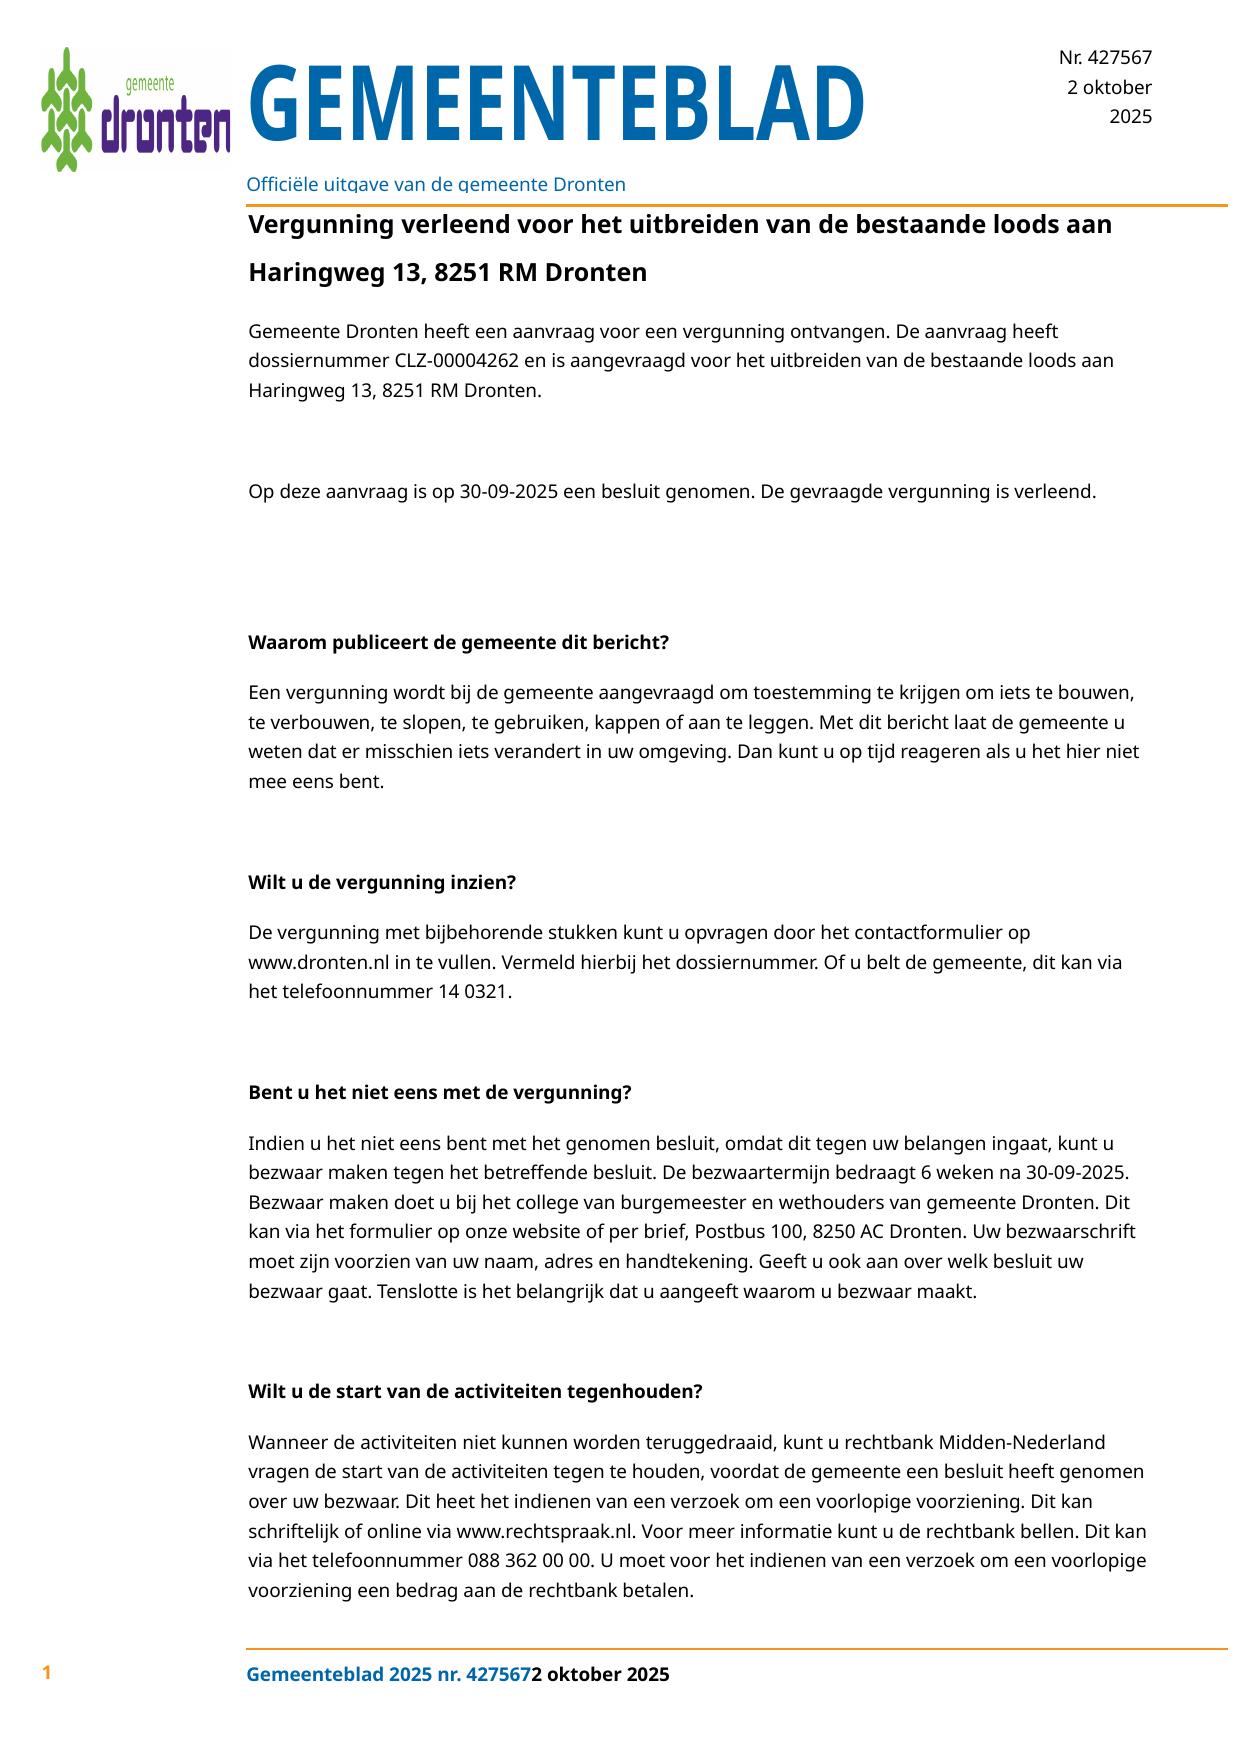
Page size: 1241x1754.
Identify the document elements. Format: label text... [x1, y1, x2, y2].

text Bent u het niet eens met de vergunning? [248, 1079, 1152, 1105]
text Vergunning verleend voor het uitbreiden van de bestaande loods aan Haringweg 13, 8251 RM Dronten [248, 207, 1152, 288]
text Wilt u de vergunning inzien? [248, 869, 1152, 895]
text Indien u het niet eens bent met het genomen besluit, omdat dit tegen uw belangen ingaat, kunt u bezwaar maken tegen het betreffende besluit. De bezwaartermijn bedraagt 6 weken na 30-09-2025. Bezwaar maken doet u bij het college van burgemeester en wethouders van gemeente Dronten. Dit kan via het formulier op onze website of per brief, Postbus 100, 8250 AC Dronten. Uw bezwaarschrift moet zijn voorzien van uw naam, adres en handtekening. Geeft u ook aan over welk besluit uw bezwaar gaat. Tenslotte is het belangrijk dat u aangeeft waarom u bezwaar maakt. [248, 1130, 1152, 1304]
text Een vergunning wordt bij de gemeente aangevraagd om toestemming te krijgen om iets te bouwen, te verbouwen, te slopen, te gebruiken, kappen of aan te leggen. Met dit bericht laat de gemeente u weten dat er misschien iets verandert in uw omgeving. Dan kunt u op tijd reageren als u het hier niet mee eens bent. [248, 679, 1152, 794]
text Wilt u de start van de activiteiten tegenhouden? [248, 1379, 1152, 1404]
text Gemeente Dronten heeft een aanvraag voor een vergunning ontvangen. De aanvraag heeft dossiernummer CLZ-00004262 en is aangevraagd voor het uitbreiden van de bestaande loods aan Haringweg 13, 8251 RM Dronten. [248, 318, 1152, 403]
text Wanneer de activiteiten niet kunnen worden teruggedraaid, kunt u rechtbank Midden-Nederland vragen de start van de activiteiten tegen te houden, voordat de gemeente een besluit heeft genomen over uw bezwaar. Dit heet het indienen van een verzoek om een voorlopige voorziening. Dit kan schriftelijk of online via www.rechtspraak.nl. Voor meer informatie kunt u de rechtbank bellen. Dit kan via het telefoonnummer 088 362 00 00. U moet voor het indienen van een verzoek om een voorlopige voorziening een bedrag aan de rechtbank betalen. [248, 1429, 1152, 1603]
text Waarom publiceert de gemeente dit bericht? [248, 629, 1152, 655]
text De vergunning met bijbehorende stukken kunt u opvragen door het contactformulier op www.dronten.nl in te vullen. Vermeld hierbij het dossiernummer. Of u belt de gemeente, dit kan via het telefoonnummer 14 0321. [248, 919, 1152, 1004]
picture [41, 47, 231, 172]
text Op deze aanvraag is op 30-09-2025 een besluit genomen. De gevraagde vergunning is verleend. [248, 478, 1152, 504]
